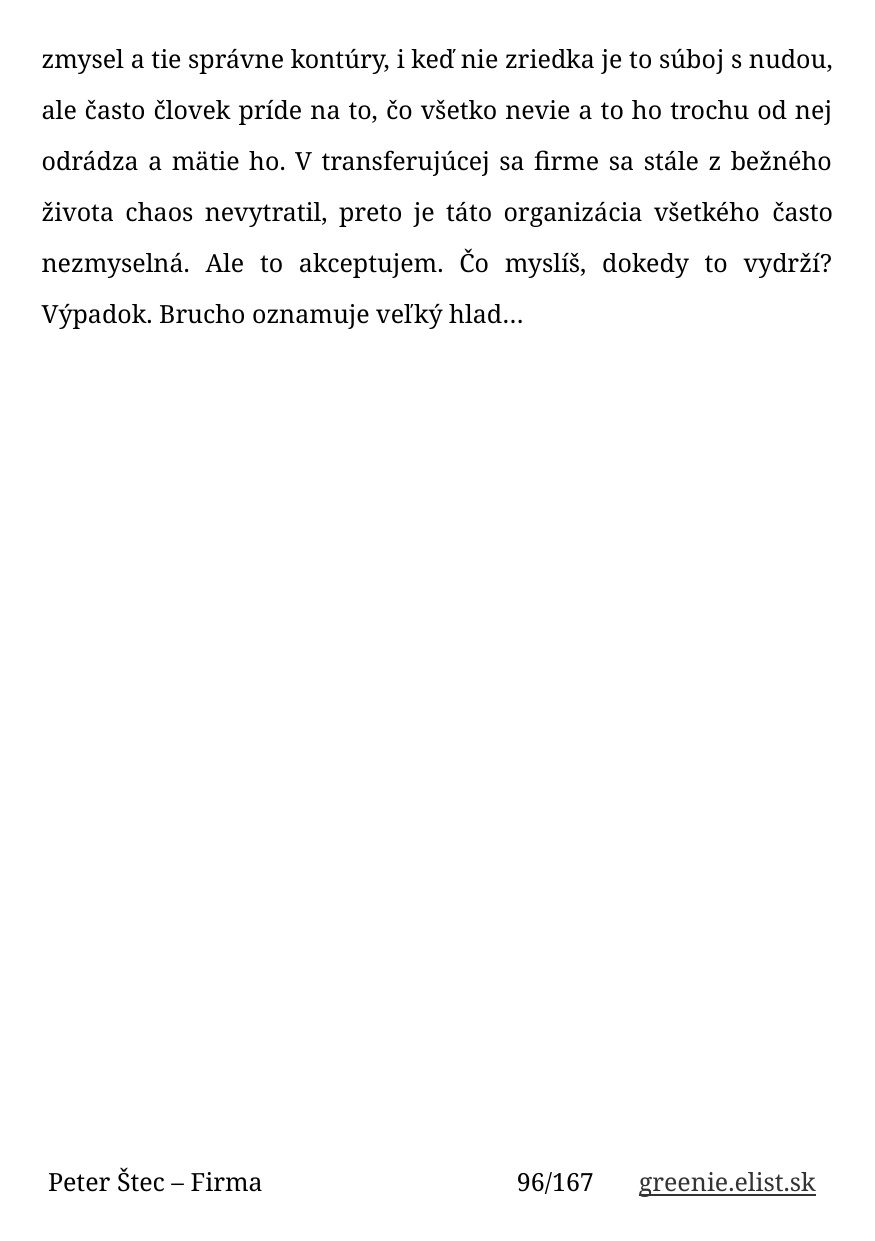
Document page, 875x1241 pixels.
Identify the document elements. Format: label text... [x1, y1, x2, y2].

text zmysel a tie správne kontúry, i keď nie zriedka je to súboj s nudou, ale často človek príde na to, čo všetko nevie a to ho trochu od nej odrádza a mätie ho. V transferujúcej sa firme sa stále z bežného života chaos nevytratil, preto je táto organizácia všetkého často nezmyselná. Ale to akceptujem. Čo myslíš, dokedy to vydrží? Výpadok. Brucho oznamuje veľký hlad… [41, 41, 833, 331]
